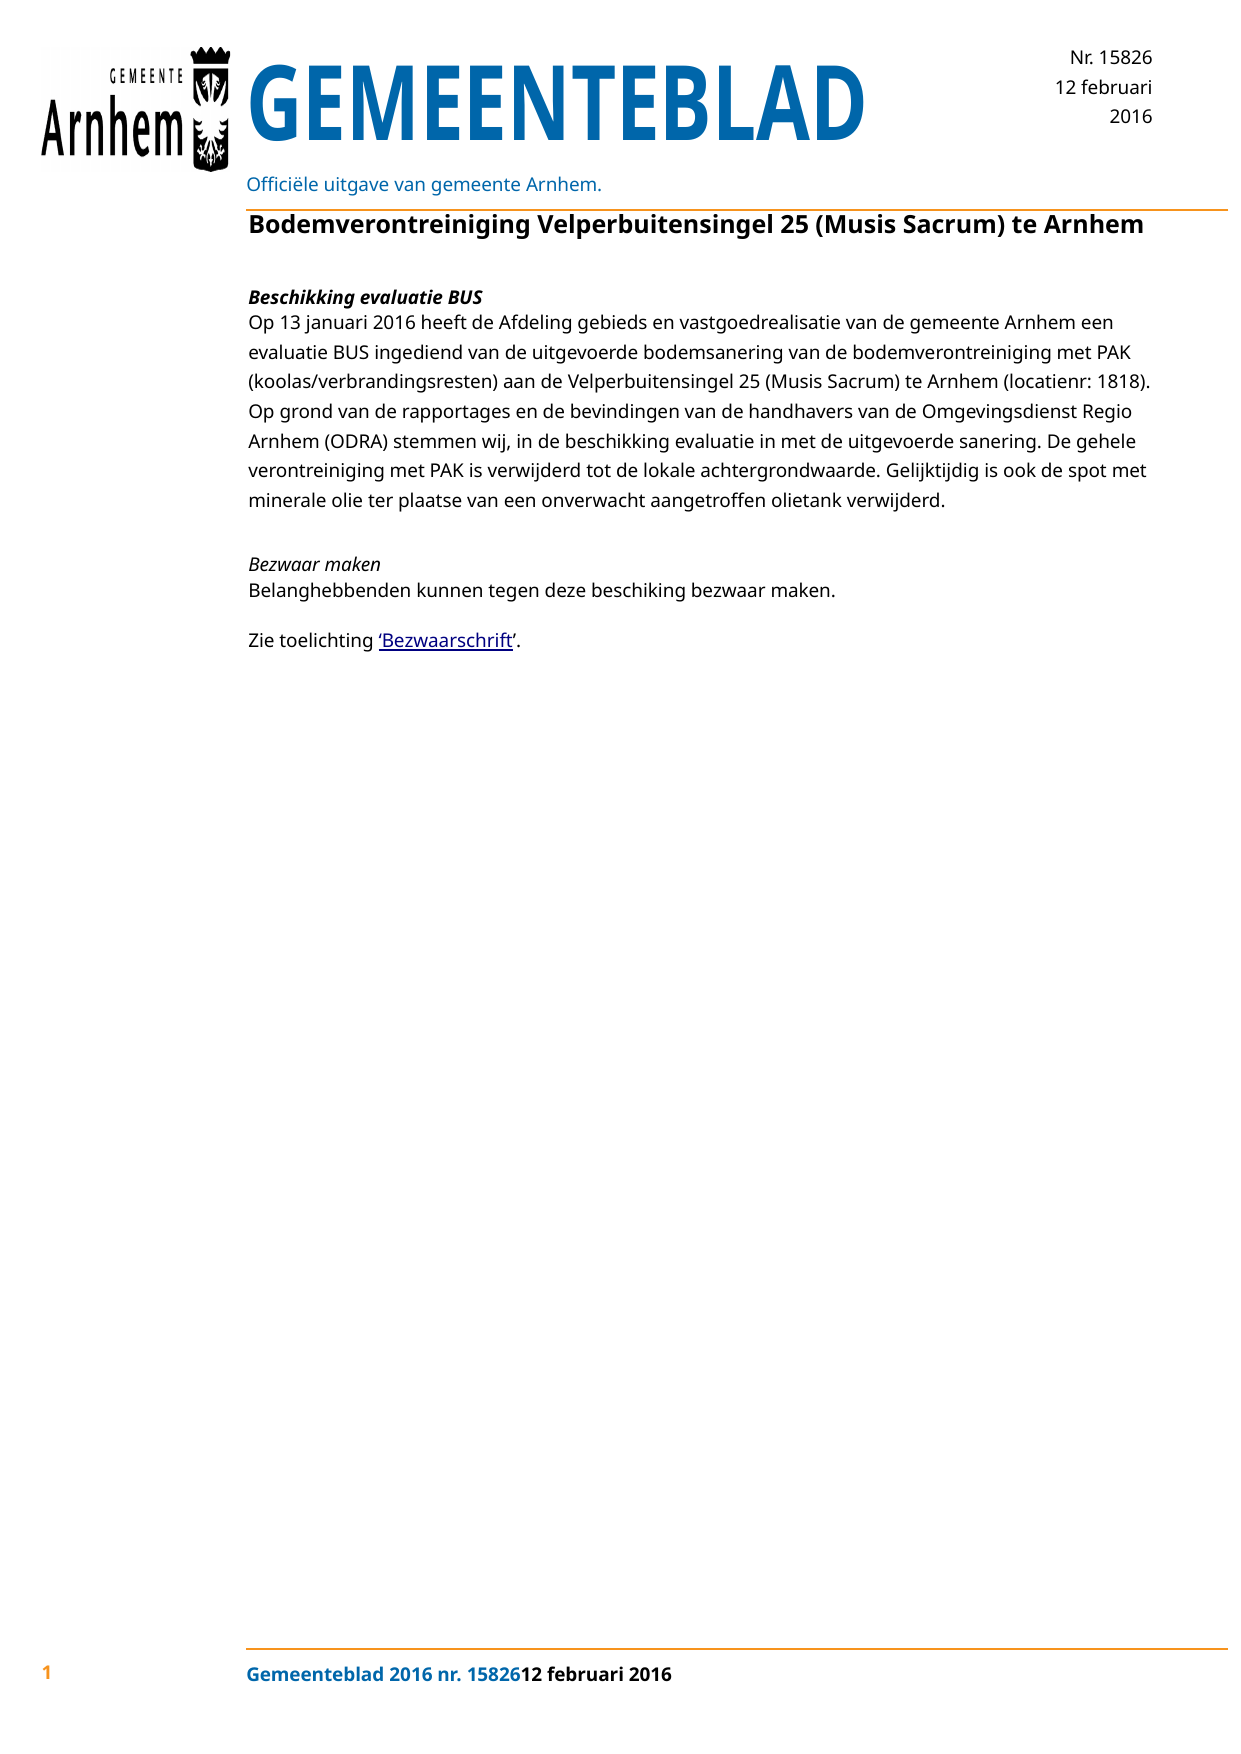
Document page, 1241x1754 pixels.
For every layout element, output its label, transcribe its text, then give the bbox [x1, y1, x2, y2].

text Beschikking evaluatie BUS [248, 284, 1152, 309]
picture [41, 47, 231, 172]
text Zie toelichting ‘Bezwaarschrift’. [248, 627, 1152, 653]
text Belanghebbenden kunnen tegen deze beschiking bezwaar maken. [248, 577, 1152, 602]
text Op 13 januari 2016 heeft de Afdeling gebieds en vastgoedrealisatie van de gemeente Arnhem een evaluatie BUS ingediend van de uitgevoerde bodemsanering van de bodemverontreiniging met PAK (koolas/verbrandingsresten) aan de Velperbuitensingel 25 (Musis Sacrum) te Arnhem (locatienr: 1818). Op grond van de rapportages en de bevindingen van de handhavers van de Omgevingsdienst Regio Arnhem (ODRA) stemmen wij, in de beschikking evaluatie in met de uitgevoerde sanering. De gehele verontreiniging met PAK is verwijderd tot de lokale achtergrondwaarde. Gelijktijdig is ook de spot met minerale olie ter plaatse van een onverwacht aangetroffen olietank verwijderd. [248, 309, 1152, 513]
text Bodemverontreiniging Velperbuitensingel 25 (Musis Sacrum) te Arnhem [248, 211, 1152, 241]
text Bezwaar maken [248, 551, 1152, 577]
